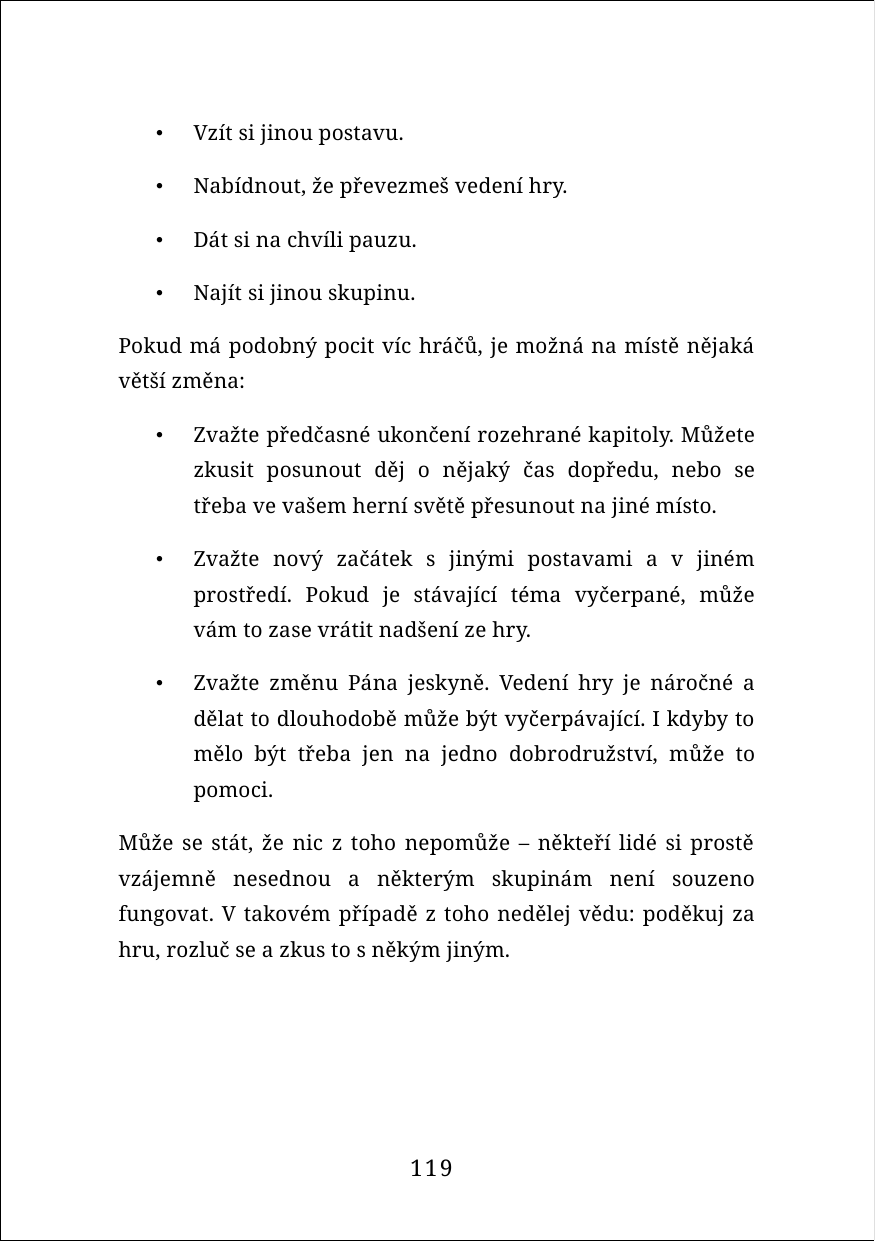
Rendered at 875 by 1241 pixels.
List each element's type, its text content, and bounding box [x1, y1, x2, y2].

list Najít si jinou skupinu. [156, 278, 756, 306]
list Dát si na chvíli pauzu. [156, 225, 756, 253]
list Nabídnout, že převezmeš vedení hry. [156, 171, 756, 200]
list Zvažte změnu Pána jeskyně. Vedení hry je náročné a dělat to dlouhodobě může být vyčerpávající. I kdyby to mělo být třeba jen na jedno dobrodružství, může to pomoci. [156, 668, 756, 803]
text Může se stát, že nic z toho nepomůže – někteří lidé si prostě vzájemně nesednou a některým skupinám není souzeno fungovat. V takovém případě z toho nedělej vědu: poděkuj za hru, rozluč se a zkus to s někým jiným. [118, 828, 756, 963]
list Vzít si jinou postavu. [156, 118, 756, 147]
list Zvažte předčasné ukončení rozehrané kapitoly. Můžete zkusit posunout děj o nějaký čas dopředu, nebo se třeba ve vašem herní světě přesunout na jiné místo. [156, 420, 756, 519]
list Zvažte nový začátek s jinými postavami a v jiném prostředí. Pokud je stávající téma vyčerpané, může vám to zase vrátit nadšení ze hry. [156, 544, 756, 644]
text Pokud má podobný pocit víc hráčů, je možná na místě nějaká větší změna: [118, 331, 756, 395]
